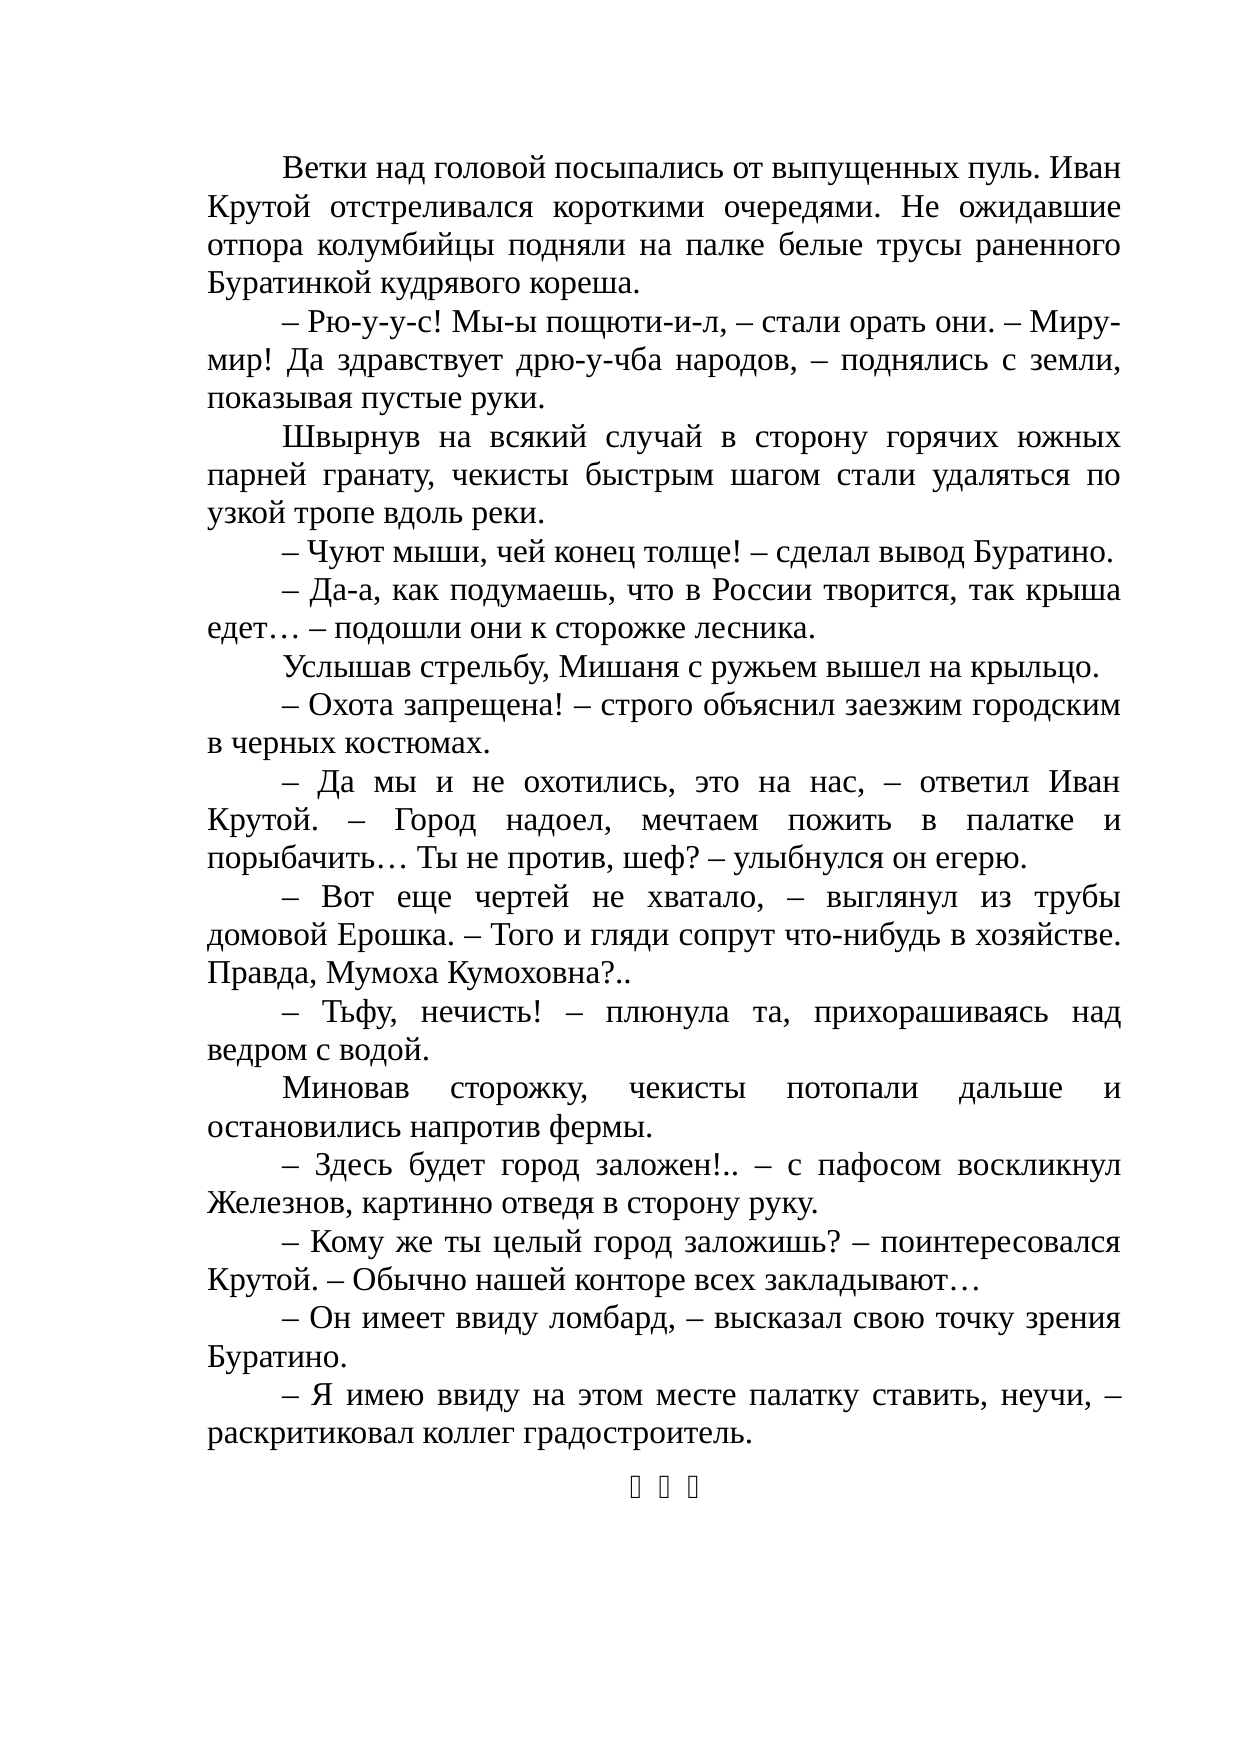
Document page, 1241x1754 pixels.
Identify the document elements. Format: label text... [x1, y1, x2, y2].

subtitle – Вот еще чертей не хватало, – выглянул из трубы домовой Ерошка. – Того и гляди сопрут что-нибудь в хозяйстве. Правда, Мумоха Кумоховна?.. [207, 876, 1122, 991]
subtitle – Здесь будет город заложен!.. – с пафосом воскликнул Железнов, картинно отведя в сторону руку. [207, 1144, 1122, 1221]
subtitle – Да-а, как подумаешь, что в России творится, так крыша едет… – подошли они к сторожке лесника. [207, 569, 1122, 646]
subtitle – Он имеет ввиду ломбард, – высказал свою точку зрения Буратино. [207, 1298, 1122, 1374]
subtitle – Тьфу, нечисть! – плюнула та, прихорашиваясь над ведром с водой. [207, 991, 1122, 1068]
subtitle – Охота запрещена! – строго объяснил заезжим городским в черных костюмах. [207, 684, 1122, 761]
subtitle Услышав стрельбу, Мишаня с ружьем вышел на крыльцо. [207, 646, 1122, 684]
subtitle – Рю-у-у-с! Мы-ы пощюти-и-л, – стали орать они. – Миру-мир! Да здравствует дрю-у-чба народов, – поднялись с земли, показывая пустые руки. [207, 301, 1122, 416]
subtitle Ветки над головой посыпались от выпущенных пуль. Иван Крутой отстреливался короткими очередями. Не ожидавшие отпора колумбийцы подняли на палке белые трусы раненного Буратинкой кудрявого кореша. [207, 148, 1122, 301]
subtitle Миновав сторожку, чекисты потопали дальше и остановились напротив фермы. [207, 1068, 1122, 1144]
subtitle – Я имею ввиду на этом месте палатку ставить, неучи, – раскритиковал коллег градостроитель. [207, 1374, 1122, 1451]
subtitle – Кому же ты целый город заложишь? – поинтересовался Крутой. – Обычно нашей конторе всех закладывают… [207, 1221, 1122, 1298]
subtitle – Да мы и не охотились, это на нас, – ответил Иван Крутой. – Город надоел, мечтаем пожить в палатке и порыбачить… Ты не против, шеф? – улыбнулся он егерю. [207, 761, 1122, 876]
subtitle Швырнув на всякий случай в сторону горячих южных парней гранату, чекисты быстрым шагом стали удаляться по узкой тропе вдоль реки. [207, 416, 1122, 531]
text * * * [207, 1475, 1122, 1505]
subtitle – Чуют мыши, чей конец толще! – сделал вывод Буратино. [207, 531, 1122, 569]
